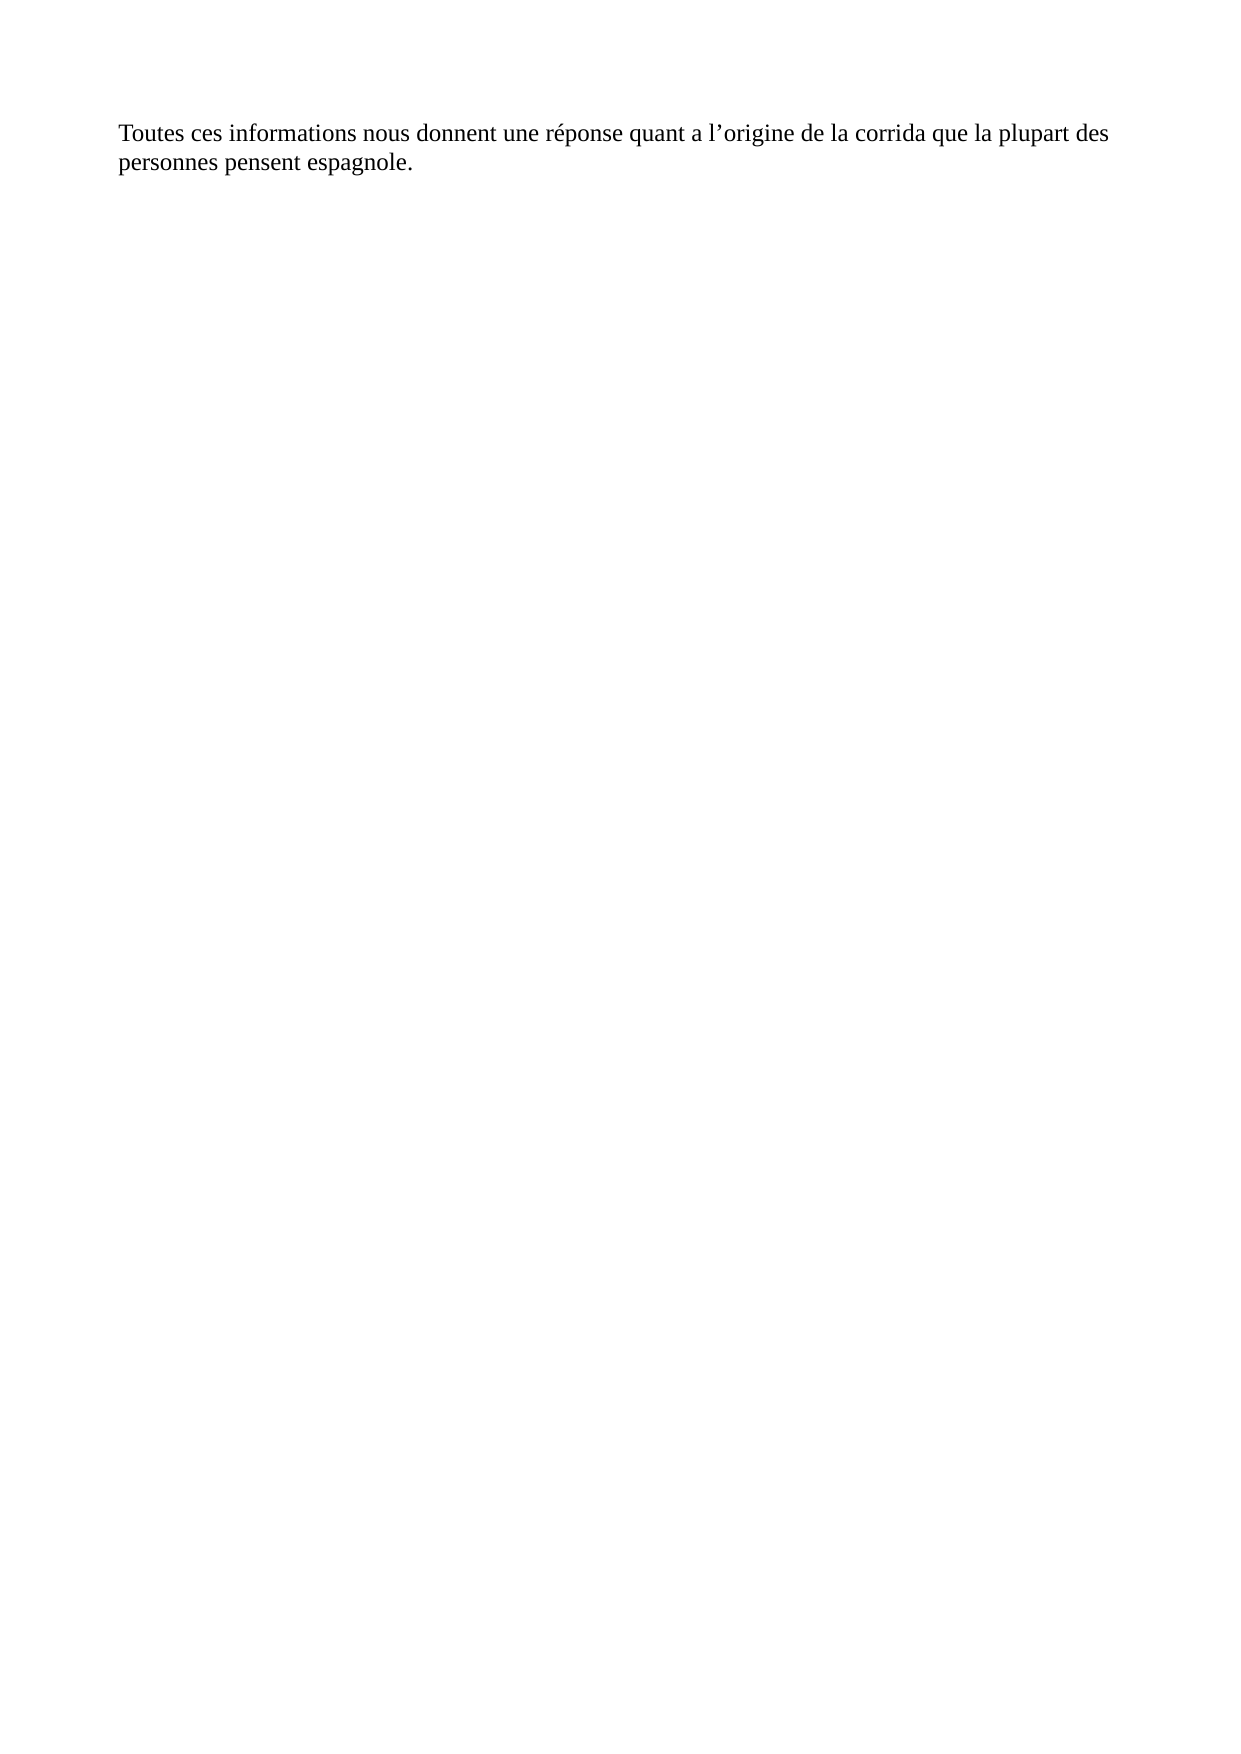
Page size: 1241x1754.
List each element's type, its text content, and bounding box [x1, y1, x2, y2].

text Toutes ces informations nous donnent une réponse quant a l’origine de la corrida que la plupart des personnes pensent espagnole. [118, 118, 1122, 176]
